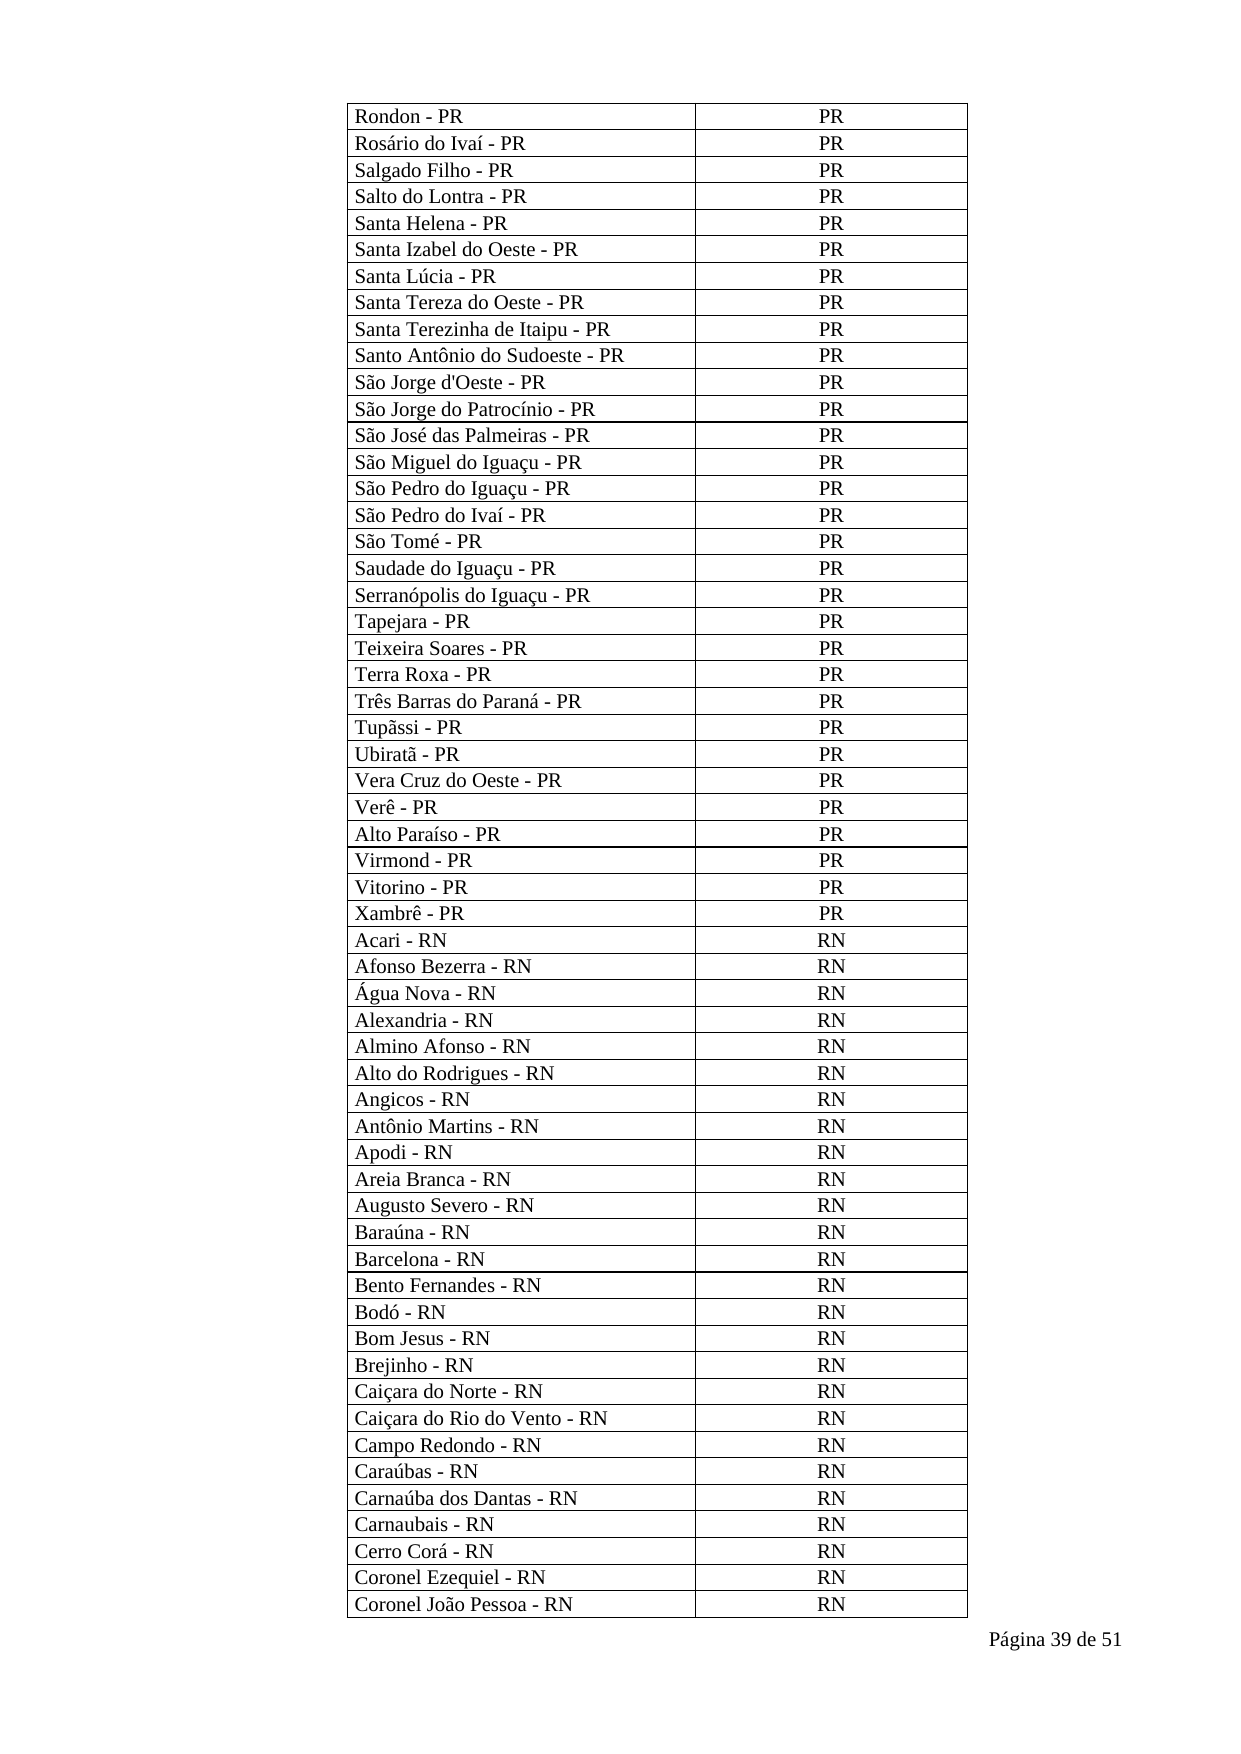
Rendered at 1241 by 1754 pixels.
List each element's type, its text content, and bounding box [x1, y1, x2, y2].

table_cell PR [696, 555, 967, 581]
table_cell Carnaúba dos Dantas - RN [348, 1485, 695, 1510]
table_cell PR [696, 741, 967, 767]
table_cell PR [696, 794, 967, 820]
table_cell São José das Palmeiras - PR [348, 423, 695, 448]
table_cell RN [696, 1379, 967, 1404]
table_cell RN [696, 927, 967, 953]
table_cell Afonso Bezerra - RN [348, 954, 695, 979]
table_cell Teixeira Soares - PR [348, 635, 695, 660]
table_cell RN [696, 1591, 967, 1617]
table_cell PR [696, 104, 967, 129]
table_cell PR [696, 848, 967, 873]
table_cell Caiçara do Norte - RN [348, 1379, 695, 1404]
table_cell Bento Fernandes - RN [348, 1273, 695, 1298]
table_cell PR [696, 423, 967, 448]
table_cell Bodó - RN [348, 1299, 695, 1324]
table_cell Água Nova - RN [348, 980, 695, 1006]
table_cell RN [696, 1405, 967, 1431]
table_cell PR [696, 316, 967, 342]
table_cell PR [696, 582, 967, 607]
table_cell PR [696, 874, 967, 899]
table_cell PR [696, 396, 967, 421]
table_cell RN [696, 1511, 967, 1537]
table_cell Campo Redondo - RN [348, 1432, 695, 1457]
table_cell Santa Tereza do Oeste - PR [348, 290, 695, 315]
table_cell RN [696, 1086, 967, 1112]
table_cell São Jorge do Patrocínio - PR [348, 396, 695, 421]
table_cell Augusto Severo - RN [348, 1193, 695, 1218]
table_cell PR [696, 529, 967, 554]
table_cell São Pedro do Iguaçu - PR [348, 476, 695, 501]
table_cell RN [696, 1033, 967, 1059]
table_cell RN [696, 1007, 967, 1032]
table_cell PR [696, 901, 967, 926]
table_cell PR [696, 715, 967, 740]
table_cell RN [696, 1193, 967, 1218]
table_cell Apodi - RN [348, 1140, 695, 1165]
table_cell RN [696, 1299, 967, 1324]
table_cell Tapejara - PR [348, 608, 695, 634]
table_cell Bom Jesus - RN [348, 1326, 695, 1351]
table_cell Serranópolis do Iguaçu - PR [348, 582, 695, 607]
table_cell RN [696, 1432, 967, 1457]
table_cell RN [696, 1060, 967, 1085]
table_cell PR [696, 290, 967, 315]
table_cell São Miguel do Iguaçu - PR [348, 449, 695, 474]
table_cell Alexandria - RN [348, 1007, 695, 1032]
table_cell Santa Lúcia - PR [348, 263, 695, 288]
table_cell Coronel Ezequiel - RN [348, 1565, 695, 1590]
table_cell Alto do Rodrigues - RN [348, 1060, 695, 1085]
table_cell PR [696, 502, 967, 528]
table_cell RN [696, 1458, 967, 1484]
table_cell Rosário do Ivaí - PR [348, 130, 695, 156]
table_cell Angicos - RN [348, 1086, 695, 1112]
table_cell Antônio Martins - RN [348, 1113, 695, 1138]
table_cell RN [696, 1352, 967, 1378]
table_cell PR [696, 183, 967, 209]
table_cell Vitorino - PR [348, 874, 695, 899]
table_cell PR [696, 476, 967, 501]
table_cell PR [696, 130, 967, 156]
table_cell Caraúbas - RN [348, 1458, 695, 1484]
table_cell PR [696, 661, 967, 687]
table_cell São Pedro do Ivaí - PR [348, 502, 695, 528]
table_cell Caiçara do Rio do Vento - RN [348, 1405, 695, 1431]
table_cell Coronel João Pessoa - RN [348, 1591, 695, 1617]
table_cell PR [696, 608, 967, 634]
table_cell Virmond - PR [348, 848, 695, 873]
table_cell PR [696, 343, 967, 368]
table_cell Santa Izabel do Oeste - PR [348, 236, 695, 262]
table_cell RN [696, 1219, 967, 1245]
table_cell Santa Helena - PR [348, 210, 695, 235]
table_cell Vera Cruz do Oeste - PR [348, 768, 695, 793]
table_cell Saudade do Iguaçu - PR [348, 555, 695, 581]
table_cell RN [696, 1538, 967, 1563]
table_cell RN [696, 1273, 967, 1298]
table_cell Brejinho - RN [348, 1352, 695, 1378]
table_cell RN [696, 980, 967, 1006]
table_cell RN [696, 1140, 967, 1165]
table_cell Terra Roxa - PR [348, 661, 695, 687]
table_cell PR [696, 369, 967, 395]
table_cell Areia Branca - RN [348, 1166, 695, 1192]
table_cell RN [696, 1565, 967, 1590]
table_cell RN [696, 954, 967, 979]
table_cell RN [696, 1113, 967, 1138]
table_cell Ubiratã - PR [348, 741, 695, 767]
table_cell RN [696, 1246, 967, 1271]
table_cell Santa Terezinha de Itaipu - PR [348, 316, 695, 342]
table_cell Rondon - PR [348, 104, 695, 129]
table_cell PR [696, 768, 967, 793]
table_cell PR [696, 688, 967, 713]
table_cell PR [696, 157, 967, 182]
table_cell Tupãssi - PR [348, 715, 695, 740]
table_cell Três Barras do Paraná - PR [348, 688, 695, 713]
table_cell PR [696, 210, 967, 235]
table_cell Verê - PR [348, 794, 695, 820]
table_cell Barcelona - RN [348, 1246, 695, 1271]
table_cell Almino Afonso - RN [348, 1033, 695, 1059]
table_cell Xambrê - PR [348, 901, 695, 926]
table_cell Salto do Lontra - PR [348, 183, 695, 209]
table_cell PR [696, 236, 967, 262]
table_cell PR [696, 449, 967, 474]
table_cell RN [696, 1166, 967, 1192]
table_cell Santo Antônio do Sudoeste - PR [348, 343, 695, 368]
table_cell Baraúna - RN [348, 1219, 695, 1245]
table_cell RN [696, 1326, 967, 1351]
table_cell Cerro Corá - RN [348, 1538, 695, 1563]
table_cell São Tomé - PR [348, 529, 695, 554]
table_cell Acari - RN [348, 927, 695, 953]
table_cell PR [696, 821, 967, 846]
table_cell Salgado Filho - PR [348, 157, 695, 182]
table_cell PR [696, 635, 967, 660]
table_cell PR [696, 263, 967, 288]
table_cell Alto Paraíso - PR [348, 821, 695, 846]
table_cell Carnaubais - RN [348, 1511, 695, 1537]
table_cell São Jorge d'Oeste - PR [348, 369, 695, 395]
table_cell RN [696, 1485, 967, 1510]
